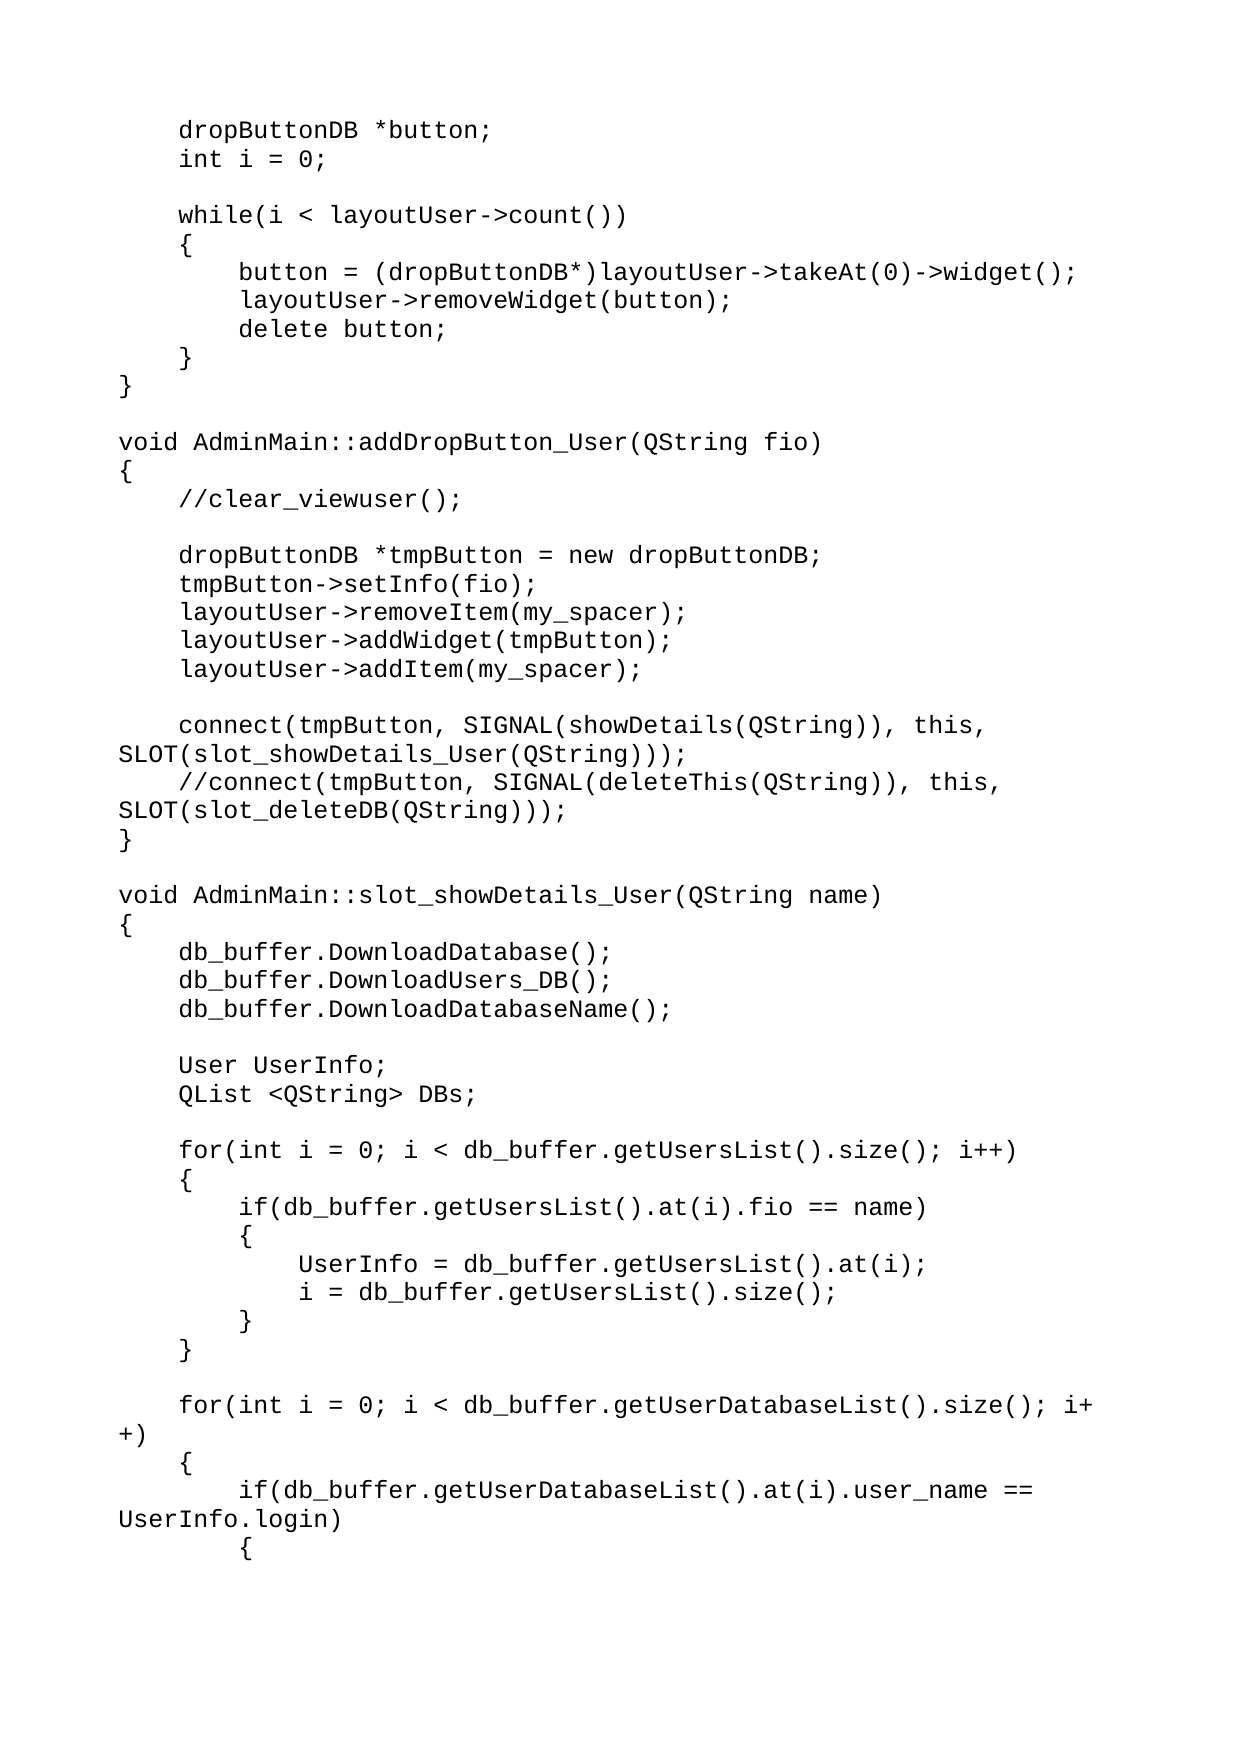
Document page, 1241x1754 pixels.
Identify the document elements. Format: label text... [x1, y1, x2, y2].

text for(int i = 0; i < db_buffer.getUsersList().size(); i++) [118, 1138, 1122, 1166]
text layoutUser->addWidget(tmpButton); [118, 628, 1122, 656]
text dropButtonDB *tmpButton = new dropButtonDB; [118, 543, 1122, 571]
text } [118, 1308, 1122, 1336]
text { [118, 458, 1122, 486]
text } [118, 345, 1122, 373]
text } [118, 1336, 1122, 1365]
text } [118, 826, 1122, 855]
text { [118, 231, 1122, 260]
text { [118, 1223, 1122, 1251]
text tmpButton->setInfo(fio); [118, 571, 1122, 600]
text db_buffer.DownloadDatabaseName(); [118, 996, 1122, 1025]
text layoutUser->removeItem(my_spacer); [118, 600, 1122, 628]
text { [118, 1535, 1122, 1563]
text UserInfo = db_buffer.getUsersList().at(i); [118, 1251, 1122, 1280]
text for(int i = 0; i < db_buffer.getUserDatabaseList().size(); i++) [118, 1393, 1122, 1450]
text User UserInfo; [118, 1053, 1122, 1081]
text button = (dropButtonDB*)layoutUser->takeAt(0)->widget(); [118, 260, 1122, 288]
text db_buffer.DownloadUsers_DB(); [118, 968, 1122, 996]
text //clear_viewuser(); [118, 486, 1122, 515]
text delete button; [118, 316, 1122, 345]
text void AdminMain::slot_showDetails_User(QString name) [118, 883, 1122, 911]
text { [118, 911, 1122, 940]
text layoutUser->removeWidget(button); [118, 288, 1122, 316]
text //connect(tmpButton, SIGNAL(deleteThis(QString)), this, SLOT(slot_deleteDB(QString))); [118, 770, 1122, 826]
text { [118, 1166, 1122, 1195]
text if(db_buffer.getUsersList().at(i).fio == name) [118, 1195, 1122, 1223]
text } [118, 373, 1122, 401]
text QList <QString> DBs; [118, 1081, 1122, 1110]
text dropButtonDB *button; [118, 118, 1122, 146]
text db_buffer.DownloadDatabase(); [118, 940, 1122, 968]
text int i = 0; [118, 146, 1122, 175]
text while(i < layoutUser->count()) [118, 203, 1122, 231]
text void AdminMain::addDropButton_User(QString fio) [118, 430, 1122, 458]
text layoutUser->addItem(my_spacer); [118, 656, 1122, 685]
text connect(tmpButton, SIGNAL(showDetails(QString)), this, SLOT(slot_showDetails_User(QString))); [118, 713, 1122, 770]
text { [118, 1450, 1122, 1478]
text if(db_buffer.getUserDatabaseList().at(i).user_name == UserInfo.login) [118, 1478, 1122, 1535]
text i = db_buffer.getUsersList().size(); [118, 1280, 1122, 1308]
